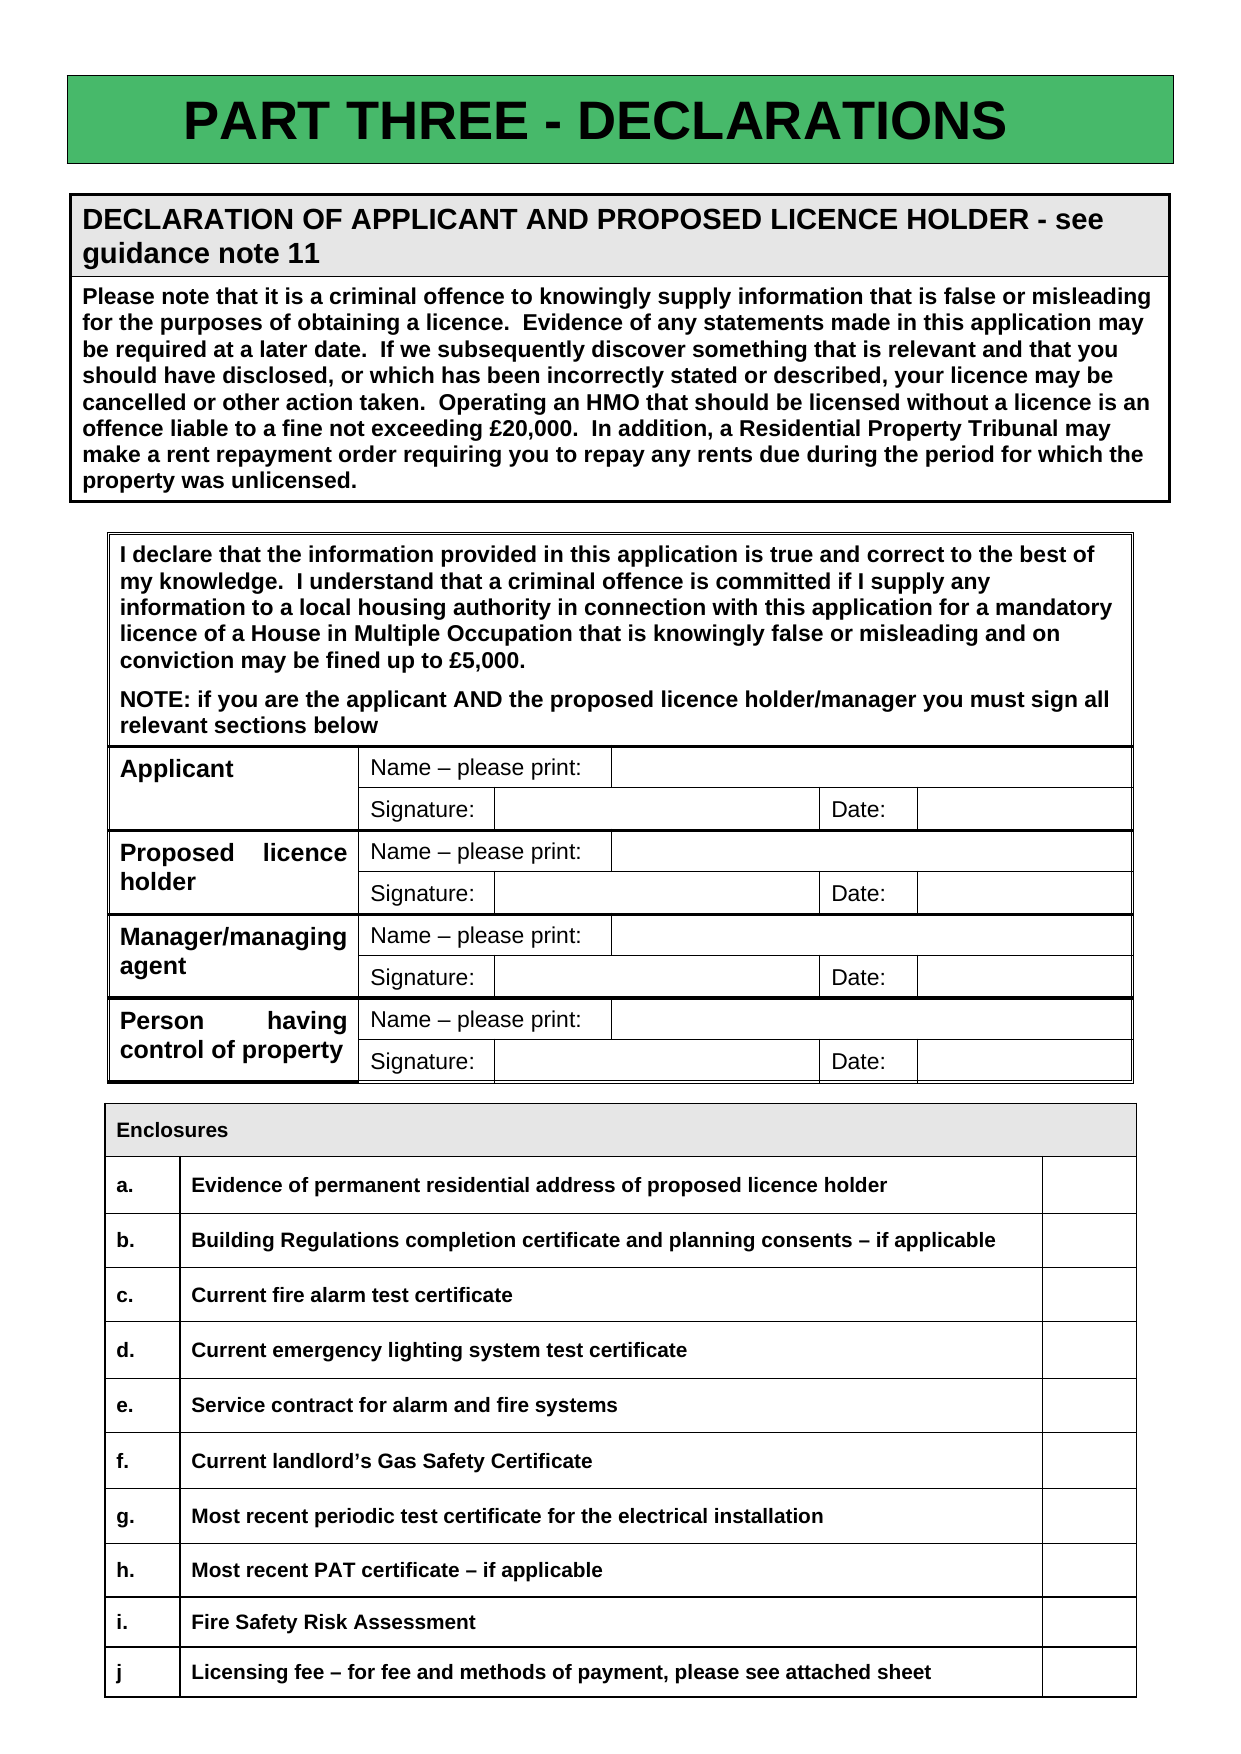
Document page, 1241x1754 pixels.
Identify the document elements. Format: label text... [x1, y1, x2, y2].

table_cell Manager/managing agent [110, 916, 358, 996]
table_cell Current landlord’s Gas Safety Certificate [181, 1433, 1042, 1488]
table_cell Fire Safety Risk Assessment [181, 1598, 1042, 1646]
table_cell Signature: [359, 788, 494, 828]
table_cell Name – please print: [359, 916, 611, 954]
table_cell Current fire alarm test certificate [181, 1268, 1042, 1321]
table_cell [1043, 1322, 1136, 1378]
table_cell Date: [820, 788, 917, 828]
table_header Enclosures [106, 1104, 1136, 1156]
table_cell Building Regulations completion certificate and planning consents – if applicable [181, 1214, 1042, 1267]
table_cell Applicant [110, 748, 358, 828]
table_cell Person having control of property [110, 1000, 358, 1080]
table_cell i. [106, 1598, 179, 1646]
table_cell [1043, 1648, 1136, 1696]
table_cell Name – please print: [359, 748, 611, 787]
table_cell [612, 832, 1131, 871]
table_cell [612, 748, 1131, 787]
table_cell [495, 956, 819, 996]
table_cell [612, 916, 1131, 954]
table_cell Service contract for alarm and fire systems [181, 1379, 1042, 1432]
table_cell Signature: [359, 956, 494, 996]
table_cell [918, 872, 1131, 912]
table_cell Please note that it is a criminal offence to knowingly supply information that is false or misleading for the purposes of obtaining a licence. Evidence of any statements made in this application may be required at a later date. If we subsequently discover something that is relevant and that you should have disclosed, or which has been incorrectly stated or described, your licence may be cancelled or other action taken. Operating an HMO that should be licensed without a licence is an offence liable to a fine not exceeding £20,000. In addition, a Residential Property Tribunal may make a rent repayment order requiring you to repay any rents due during the period for which the property was unlicensed. [72, 277, 1168, 500]
table_cell [1043, 1544, 1136, 1596]
table_cell [1043, 1214, 1136, 1267]
table_cell Name – please print: [359, 1000, 611, 1038]
table_cell f. [106, 1433, 179, 1488]
table_cell PART THREE - DECLARATIONS [68, 76, 1173, 163]
table_cell [612, 1000, 1131, 1038]
table_cell Current emergency lighting system test certificate [181, 1322, 1042, 1378]
table_cell a. [106, 1157, 179, 1212]
table_cell Licensing fee – for fee and methods of payment, please see attached sheet [181, 1648, 1042, 1696]
table_cell e. [106, 1379, 179, 1432]
table_cell Most recent PAT certificate – if applicable [181, 1544, 1042, 1596]
table_cell Proposed licence holder [110, 832, 358, 912]
table_cell h. [106, 1544, 179, 1596]
table_cell b. [106, 1214, 179, 1267]
table_cell Evidence of permanent residential address of proposed licence holder [181, 1157, 1042, 1212]
table_cell Name – please print: [359, 832, 611, 871]
table_cell [495, 872, 819, 912]
table_cell [1043, 1379, 1136, 1432]
table_cell g. [106, 1489, 179, 1543]
table_cell [918, 956, 1131, 996]
table_cell [1043, 1268, 1136, 1321]
table_cell Date: [820, 872, 917, 912]
table_cell [1043, 1489, 1136, 1543]
table_cell Signature: [359, 872, 494, 912]
table_cell Date: [820, 956, 917, 996]
table_cell [495, 788, 819, 828]
table_cell Most recent periodic test certificate for the electrical installation [181, 1489, 1042, 1543]
table_cell [918, 1040, 1131, 1080]
table_cell j [106, 1648, 179, 1696]
table_header DECLARATION OF APPLICANT AND PROPOSED LICENCE HOLDER - see guidance note 11 [72, 196, 1168, 276]
table_cell Signature: [359, 1040, 494, 1080]
table_cell [1043, 1433, 1136, 1488]
table_cell [495, 1040, 819, 1080]
table_cell d. [106, 1322, 179, 1378]
table_cell Date: [820, 1040, 917, 1080]
table_cell [1043, 1157, 1136, 1212]
table_cell c. [106, 1268, 179, 1321]
table_cell [918, 788, 1131, 828]
table_cell [1043, 1598, 1136, 1646]
table_header I declare that the information provided in this application is true and correct to the best of my knowledge. I understand that a criminal offence is committed if I supply any information to a local housing authority in connection with this application for a mandatory licence of a House in Multiple Occupation that is knowingly false or misleading and on conviction may be fined up to £5,000. NOTE: if you are the applicant AND the proposed licence holder/manager you must sign all relevant sections below [110, 535, 1131, 744]
